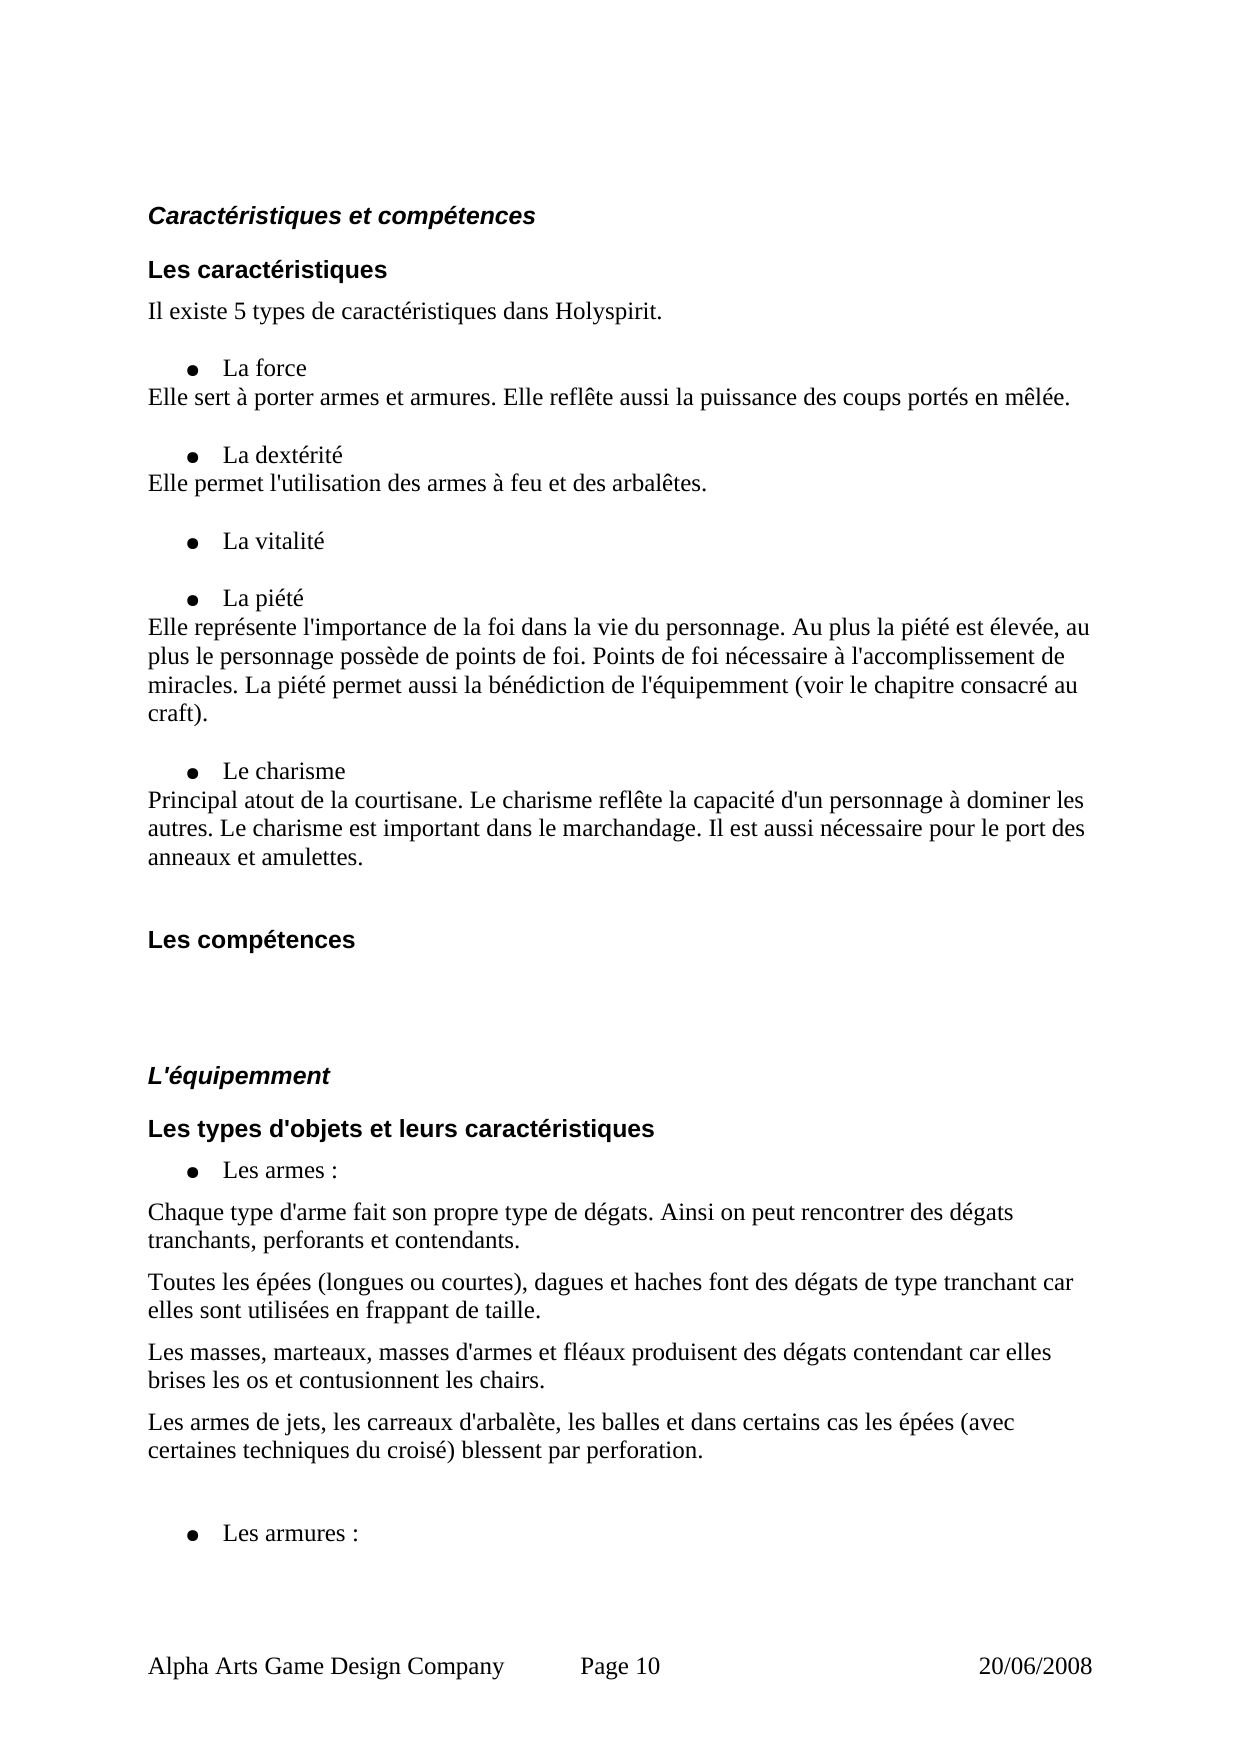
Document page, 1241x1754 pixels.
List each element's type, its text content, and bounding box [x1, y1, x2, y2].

list Les armes : [185, 1155, 1092, 1184]
list Le charisme [185, 756, 1092, 785]
text Les masses, marteaux, masses d'armes et fléaux produisent des dégats contendant car elles brises les os et contusionnent les chairs. [148, 1337, 1092, 1394]
text Elle sert à porter armes et armures. Elle reflête aussi la puissance des coups portés en mêlée. [148, 382, 1092, 411]
list La dextérité [185, 440, 1092, 468]
list La vitalité [185, 526, 1092, 555]
text Elle représente l'importance de la foi dans la vie du personnage. Au plus la piété est élevée, au plus le personnage possède de points de foi. Points de foi nécessaire à l'accomplissement de miracles. La piété permet aussi la bénédiction de l'équipemment (voir le chapitre consacré au craft). [148, 612, 1092, 727]
text Chaque type d'arme fait son propre type de dégats. Ainsi on peut rencontrer des dégats tranchants, perforants et contendants. [148, 1197, 1092, 1254]
subtitle Les types d'objets et leurs caractéristiques [148, 1114, 1092, 1143]
subtitle L'équipemment [148, 1061, 1092, 1089]
subtitle Caractéristiques et compétences [148, 201, 1092, 230]
text Les armes de jets, les carreaux d'arbalète, les balles et dans certains cas les épées (avec certaines techniques du croisé) blessent par perforation. [148, 1407, 1092, 1464]
subtitle Les caractéristiques [148, 255, 1092, 283]
text Principal atout de la courtisane. Le charisme reflête la capacité d'un personnage à dominer les autres. Le charisme est important dans le marchandage. Il est aussi nécessaire pour le port des anneaux et amulettes. [148, 785, 1092, 871]
list La piété [185, 583, 1092, 612]
text Il existe 5 types de caractéristiques dans Holyspirit. [148, 296, 1092, 325]
list Les armures : [185, 1518, 1092, 1547]
list La force [185, 353, 1092, 382]
subtitle Les compétences [148, 925, 1092, 953]
text Elle permet l'utilisation des armes à feu et des arbalêtes. [148, 468, 1092, 497]
text Toutes les épées (longues ou courtes), dagues et haches font des dégats de type tranchant car elles sont utilisées en frappant de taille. [148, 1267, 1092, 1324]
